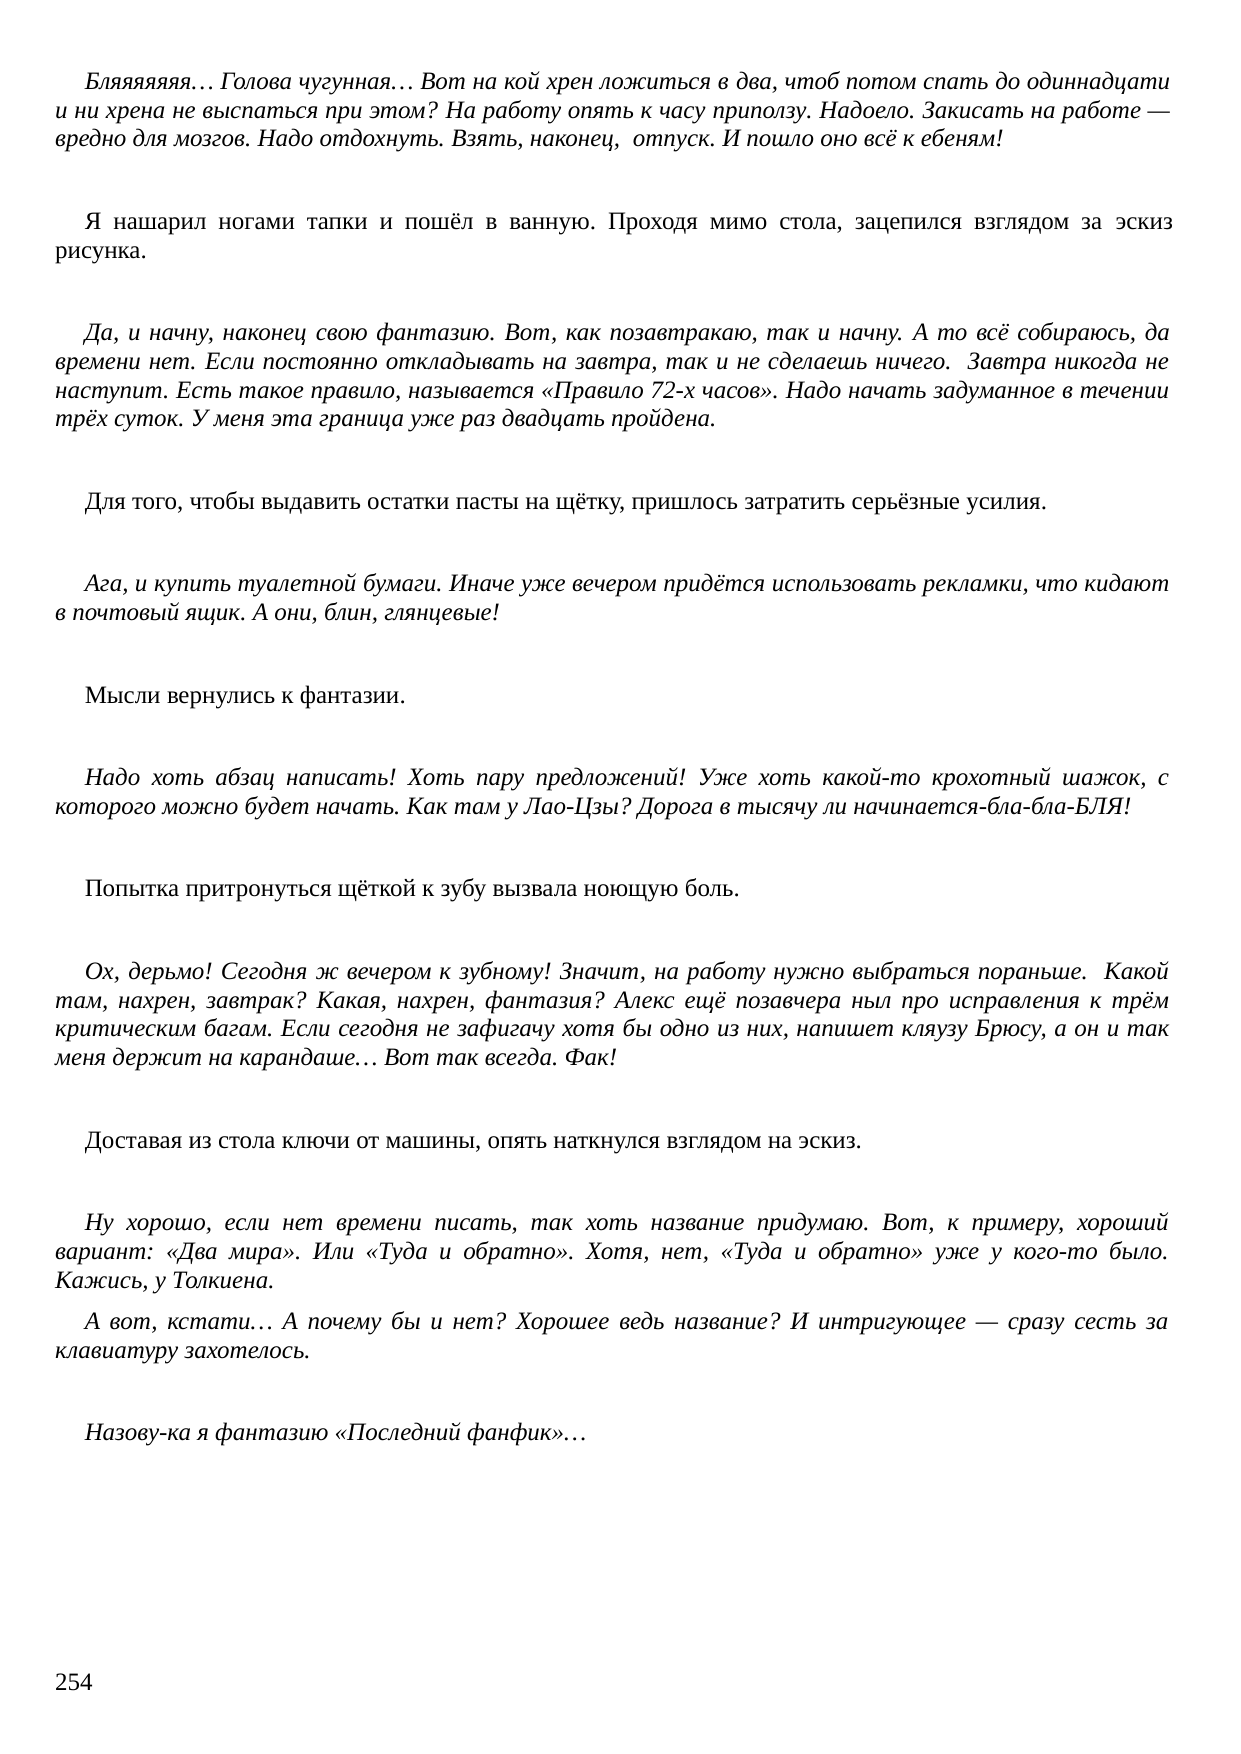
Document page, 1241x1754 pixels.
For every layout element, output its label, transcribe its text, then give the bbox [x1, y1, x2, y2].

text Мысли вернулись к фантазии. [55, 680, 1173, 708]
text Ага, и купить туалетной бумаги. Иначе уже вечером придётся использовать рекламки, что кидают в почтовый ящик. А они, блин, глянцевые! [55, 568, 1173, 626]
text Ох, дерьмо! Сегодня ж вечером к зубному! Значит, на работу нужно выбраться пораньше. Какой там, нахрен, завтрак? Какая, нахрен, фантазия? Алекс ещё позавчера ныл про исправления к трём критическим багам. Если сегодня не зафигачу хотя бы одно из них, напишет кляузу Брюсу, а он и так меня держит на карандаше… Вот так всегда. Фак! [55, 956, 1173, 1071]
text Назову-ка я фантазию «Последний фанфик»… [55, 1417, 1173, 1446]
text Бляяяяяяя… Голова чугунная… Вот на кой хрен ложиться в два, чтоб потом спать до одиннадцати и ни хрена не выспаться при этом? На работу опять к часу приползу. Надоело. Закисать на работе — вредно для мозгов. Надо отдохнуть. Взять, наконец, отпуск. И пошло оно всё к ебеням! [55, 66, 1173, 152]
text Для того, чтобы выдавить остатки пасты на щётку, пришлось затратить серьёзные усилия. [55, 486, 1173, 515]
text Доставая из стола ключи от машины, опять наткнулся взглядом на эскиз. [55, 1125, 1173, 1153]
text Надо хоть абзац написать! Хоть пару предложений! Уже хоть какой-то крохотный шажок, с которого можно будет начать. Как там у Лао-Цзы? Дорога в тысячу ли начинается-бла-бла-БЛЯ! [55, 762, 1173, 820]
text Я нашарил ногами тапки и пошёл в ванную. Проходя мимо стола, зацепился взглядом за эскиз рисунка. [55, 206, 1173, 263]
text Попытка притронуться щёткой к зубу вызвала ноющую боль. [55, 873, 1173, 902]
text А вот, кстати… А почему бы и нет? Хорошее ведь название? И интригующее — сразу сесть за клавиатуру захотелось. [55, 1306, 1173, 1363]
text Да, и начну, наконец свою фантазию. Вот, как позавтракаю, так и начну. А то всё собираюсь, да времени нет. Если постоянно откладывать на завтра, так и не сделаешь ничего. Завтра никогда не наступит. Есть такое правило, называется «Правило 72-х часов». Надо начать задуманное в течении трёх суток. У меня эта граница уже раз двадцать пройдена. [55, 317, 1173, 432]
text Ну хорошо, если нет времени писать, так хоть название придумаю. Вот, к примеру, хороший вариант: «Два мира». Или «Туда и обратно». Хотя, нет, «Туда и обратно» уже у кого-то было. Кажись, у Толкиена. [55, 1207, 1173, 1293]
